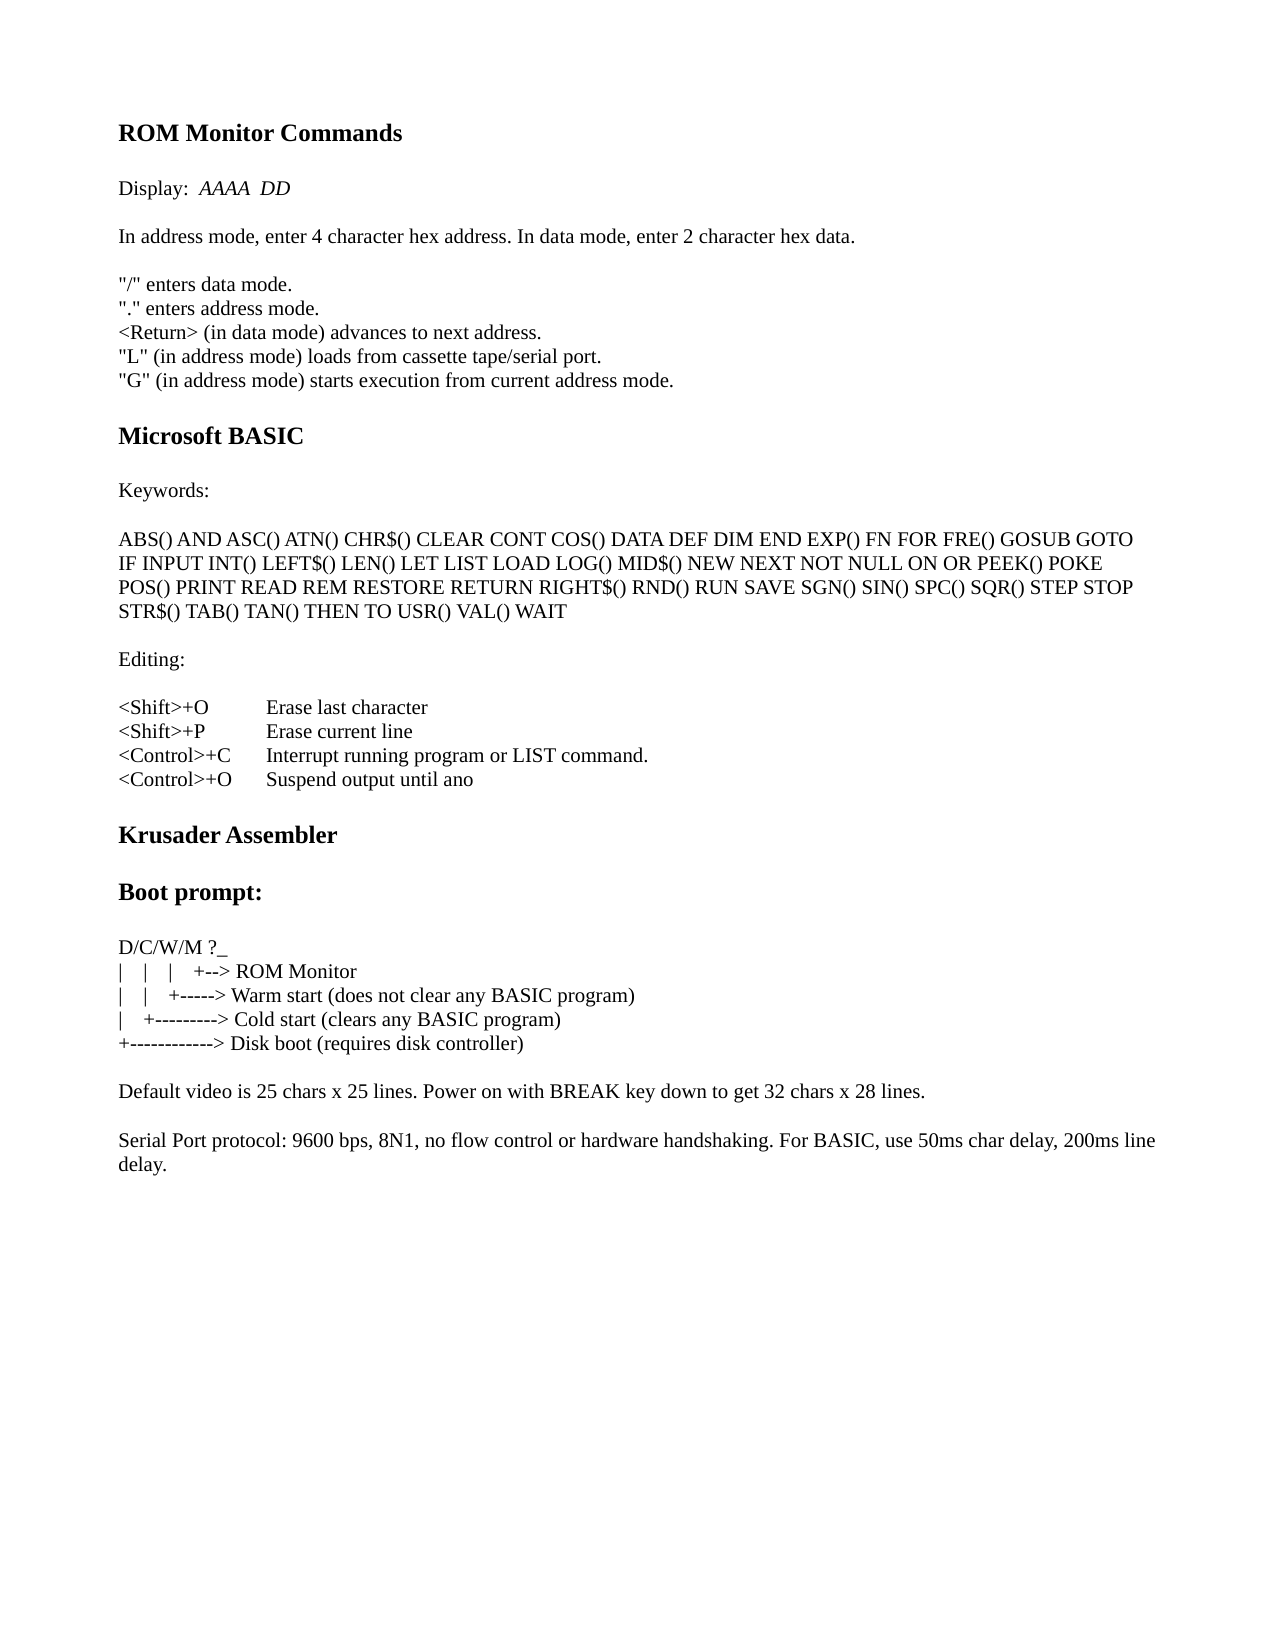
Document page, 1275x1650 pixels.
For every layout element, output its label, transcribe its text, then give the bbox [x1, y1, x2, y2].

text | | | +--> ROM Monitor [118, 959, 1157, 983]
text "G" (in address mode) starts execution from current address mode. [118, 368, 1157, 392]
text "/" enters data mode. [118, 272, 1157, 296]
text Display: AAAA DD [118, 176, 1157, 200]
text Boot prompt: [118, 877, 1157, 906]
text Keywords: [118, 478, 1157, 502]
text +------------> Disk boot (requires disk controller) [118, 1031, 1157, 1055]
text Editing: [118, 647, 1157, 671]
text <Shift>+P Erase current line [118, 719, 1157, 743]
text | | +-----> Warm start (does not clear any BASIC program) [118, 983, 1157, 1007]
text | +---------> Cold start (clears any BASIC program) [118, 1007, 1157, 1031]
text Default video is 25 chars x 25 lines. Power on with BREAK key down to get 32 chars x 28 lines. [118, 1079, 1157, 1103]
text <Shift>+O Erase last character [118, 695, 1157, 719]
text D/C/W/M ?_ [118, 935, 1157, 959]
text Serial Port protocol: 9600 bps, 8N1, no flow control or hardware handshaking. For BASIC, use 50ms char delay, 200ms line delay. [118, 1127, 1157, 1176]
text In address mode, enter 4 character hex address. In data mode, enter 2 character hex data. [118, 224, 1157, 248]
text "L" (in address mode) loads from cassette tape/serial port. [118, 344, 1157, 368]
text "." enters address mode. [118, 296, 1157, 320]
text Microsoft BASIC [118, 421, 1157, 450]
text Krusader Assembler [118, 820, 1157, 849]
text <Control>+O Suspend output until ano [118, 767, 1157, 791]
text <Control>+C Interrupt running program or LIST command. [118, 743, 1157, 767]
text ABS() AND ASC() ATN() CHR$() CLEAR CONT COS() DATA DEF DIM END EXP() FN FOR FRE() GOSUB GOTO IF INPUT INT() LEFT$() LEN() LET LIST LOAD LOG() MID$() NEW NEXT NOT NULL ON OR PEEK() POKE POS() PRINT READ REM RESTORE RETURN RIGHT$() RND() RUN SAVE SGN() SIN() SPC() SQR() STEP STOP STR$() TAB() TAN() THEN TO USR() VAL() WAIT [118, 527, 1157, 623]
text <Return> (in data mode) advances to next address. [118, 320, 1157, 344]
text ROM Monitor Commands [118, 118, 1157, 147]
